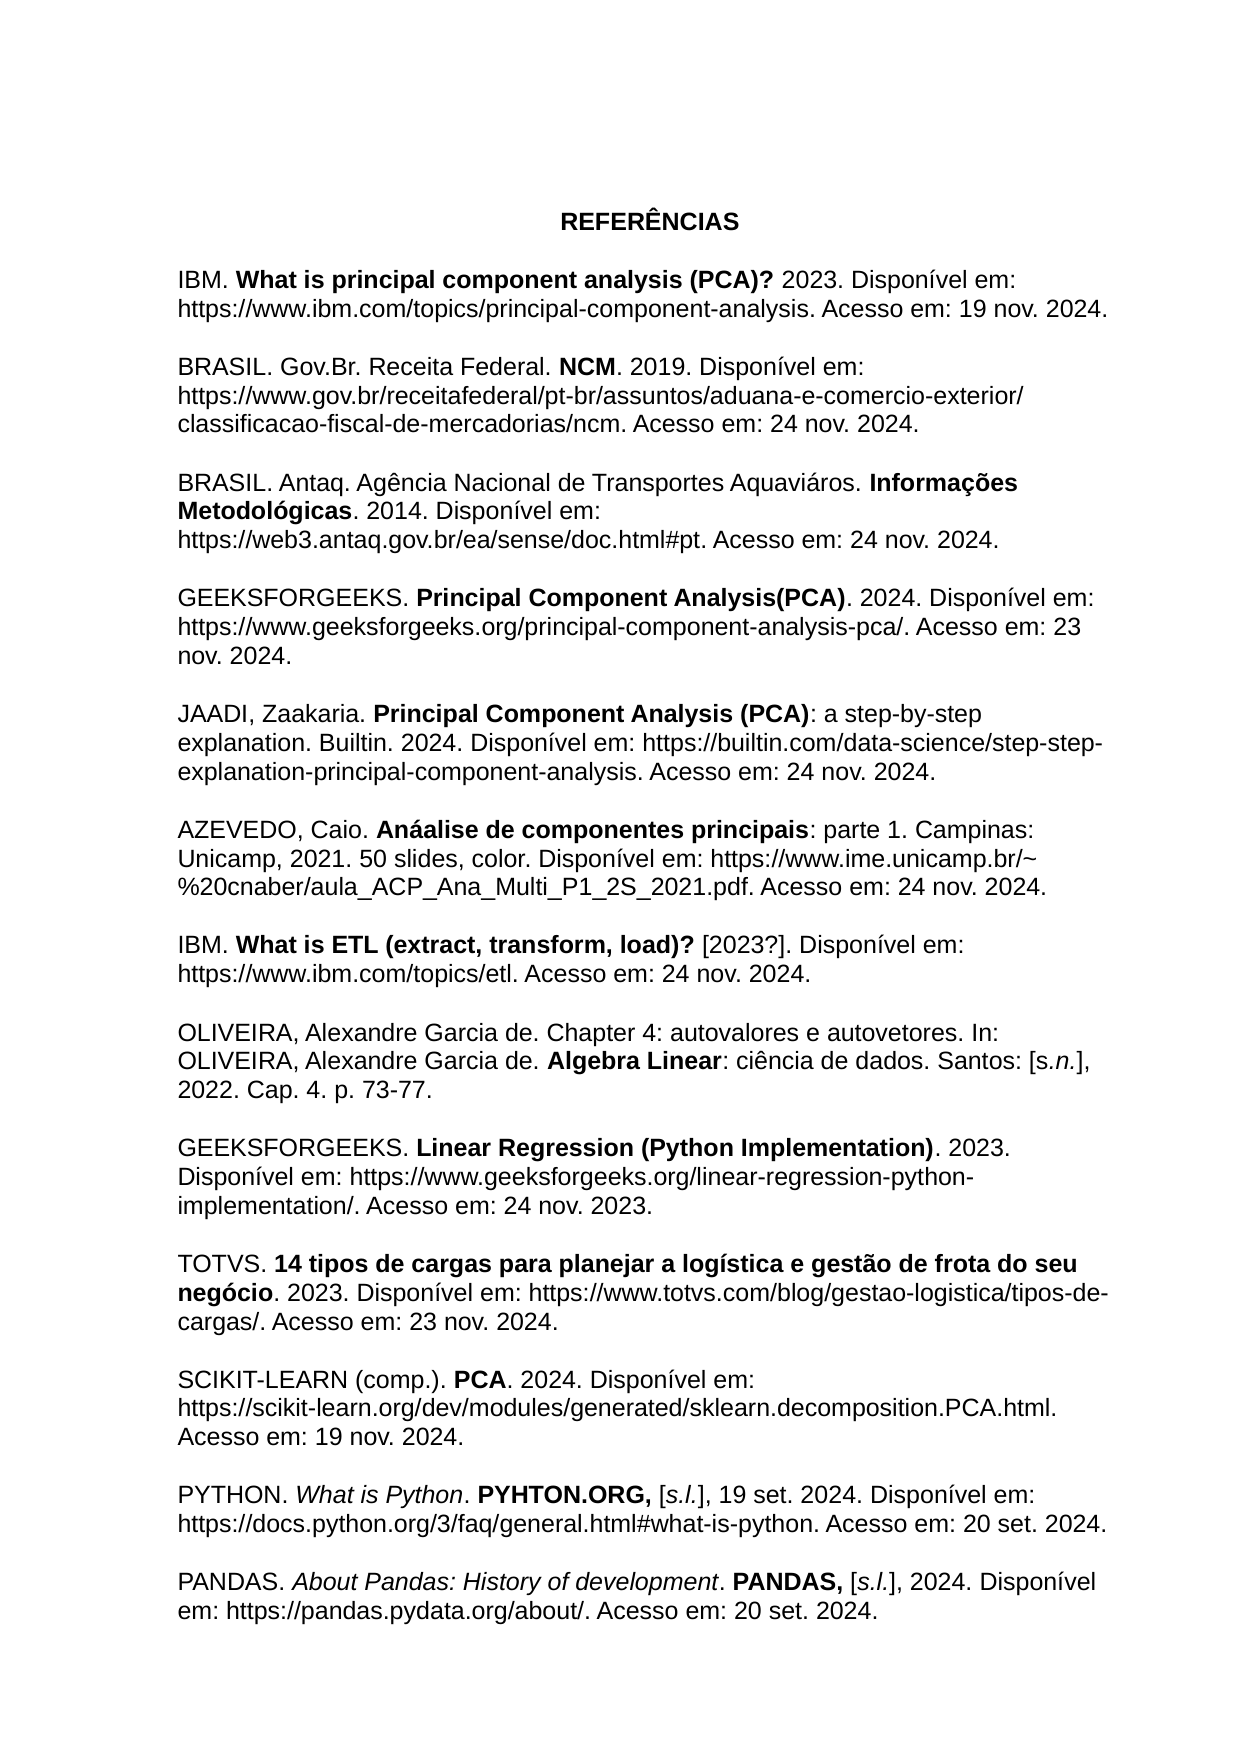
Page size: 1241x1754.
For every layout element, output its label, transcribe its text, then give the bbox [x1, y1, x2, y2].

text AZEVEDO, Caio. Anáalise de componentes principais: parte 1. Campinas: Unicamp, 2021. 50 slides, color. Disponível em: https://www.ime.unicamp.br/~%20cnaber/aula_ACP_Ana_Multi_P1_2S_2021.pdf. Acesso em: 24 nov. 2024. [177, 815, 1122, 901]
text PYTHON. What is Python. PYHTON.ORG, [s.l.], 19 set. 2024. Disponível em: https://docs.python.org/3/faq/general.html#what-is-python. Acesso em: 20 set. 2024. [177, 1480, 1122, 1538]
text IBM. What is principal component analysis (PCA)? 2023. Disponível em: https://www.ibm.com/topics/principal-component-analysis. Acesso em: 19 nov. 2024. [177, 265, 1122, 322]
text JAADI, Zaakaria. Principal Component Analysis (PCA): a step-by-step explanation. Builtin. 2024. Disponível em: https://builtin.com/data-science/step-step-explanation-principal-component-analysis. Acesso em: 24 nov. 2024. [177, 699, 1122, 785]
text OLIVEIRA, Alexandre Garcia de. Chapter 4: autovalores e autovetores. In: OLIVEIRA, Alexandre Garcia de. Algebra Linear: ciência de dados. Santos: [s.n.], 2022. Cap. 4. p. 73-77. [177, 1017, 1122, 1104]
text TOTVS. 14 tipos de cargas para planejar a logística e gestão de frota do seu negócio. 2023. Disponível em: https://www.totvs.com/blog/gestao-logistica/tipos-de-cargas/. Acesso em: 23 nov. 2024. [177, 1249, 1122, 1335]
text GEEKSFORGEEKS. Principal Component Analysis(PCA). 2024. Disponível em: https://www.geeksforgeeks.org/principal-component-analysis-pca/. Acesso em: 23 nov. 2024. [177, 583, 1122, 669]
text SCIKIT-LEARN (comp.). PCA. 2024. Disponível em: https://scikit-learn.org/dev/modules/generated/sklearn.decomposition.PCA.html. Acesso em: 19 nov. 2024. [177, 1365, 1122, 1451]
text GEEKSFORGEEKS. Linear Regression (Python Implementation). 2023. Disponível em: https://www.geeksforgeeks.org/linear-regression-python-implementation/. Acesso em: 24 nov. 2023. [177, 1133, 1122, 1219]
text BRASIL. Gov.Br. Receita Federal. NCM. 2019. Disponível em: https://www.gov.br/receitafederal/pt-br/assuntos/aduana-e-comercio-exterior/classificacao-fiscal-de-mercadorias/ncm. Acesso em: 24 nov. 2024. [177, 352, 1122, 438]
subtitle REFERÊNCIAS [177, 207, 1122, 235]
text IBM. What is ETL (extract, transform, load)? [2023?]. Disponível em: https://www.ibm.com/topics/etl. Acesso em: 24 nov. 2024. [177, 931, 1122, 988]
text BRASIL. Antaq. Agência Nacional de Transportes Aquaviáros. Informações Metodológicas. 2014. Disponível em: https://web3.antaq.gov.br/ea/sense/doc.html#pt. Acesso em: 24 nov. 2024. [177, 468, 1122, 554]
text PANDAS. About Pandas: History of development. PANDAS, [s.l.], 2024. Disponível em: https://pandas.pydata.org/about/. Acesso em: 20 set. 2024. [177, 1567, 1122, 1625]
